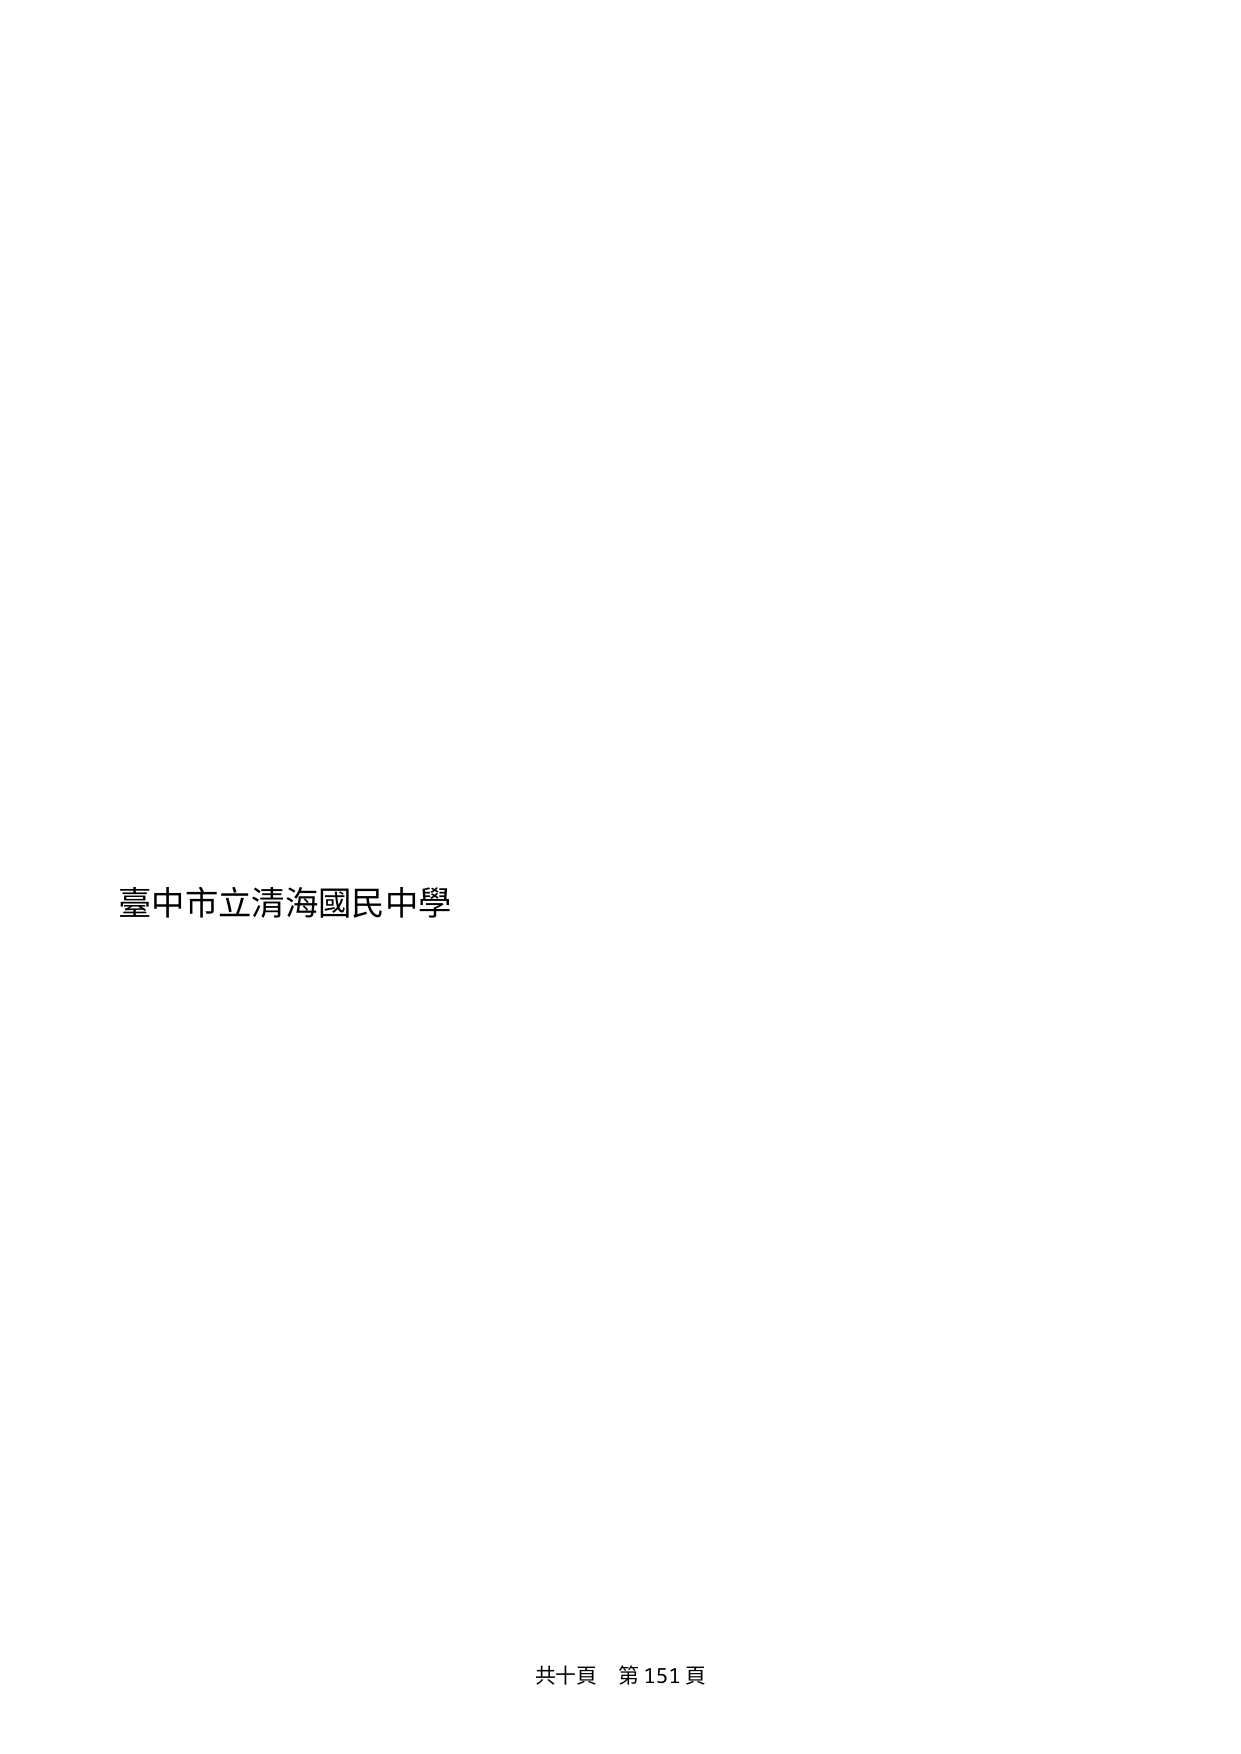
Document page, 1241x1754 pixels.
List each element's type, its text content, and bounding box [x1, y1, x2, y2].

text 臺中市立清海國民中學 [118, 859, 1122, 922]
